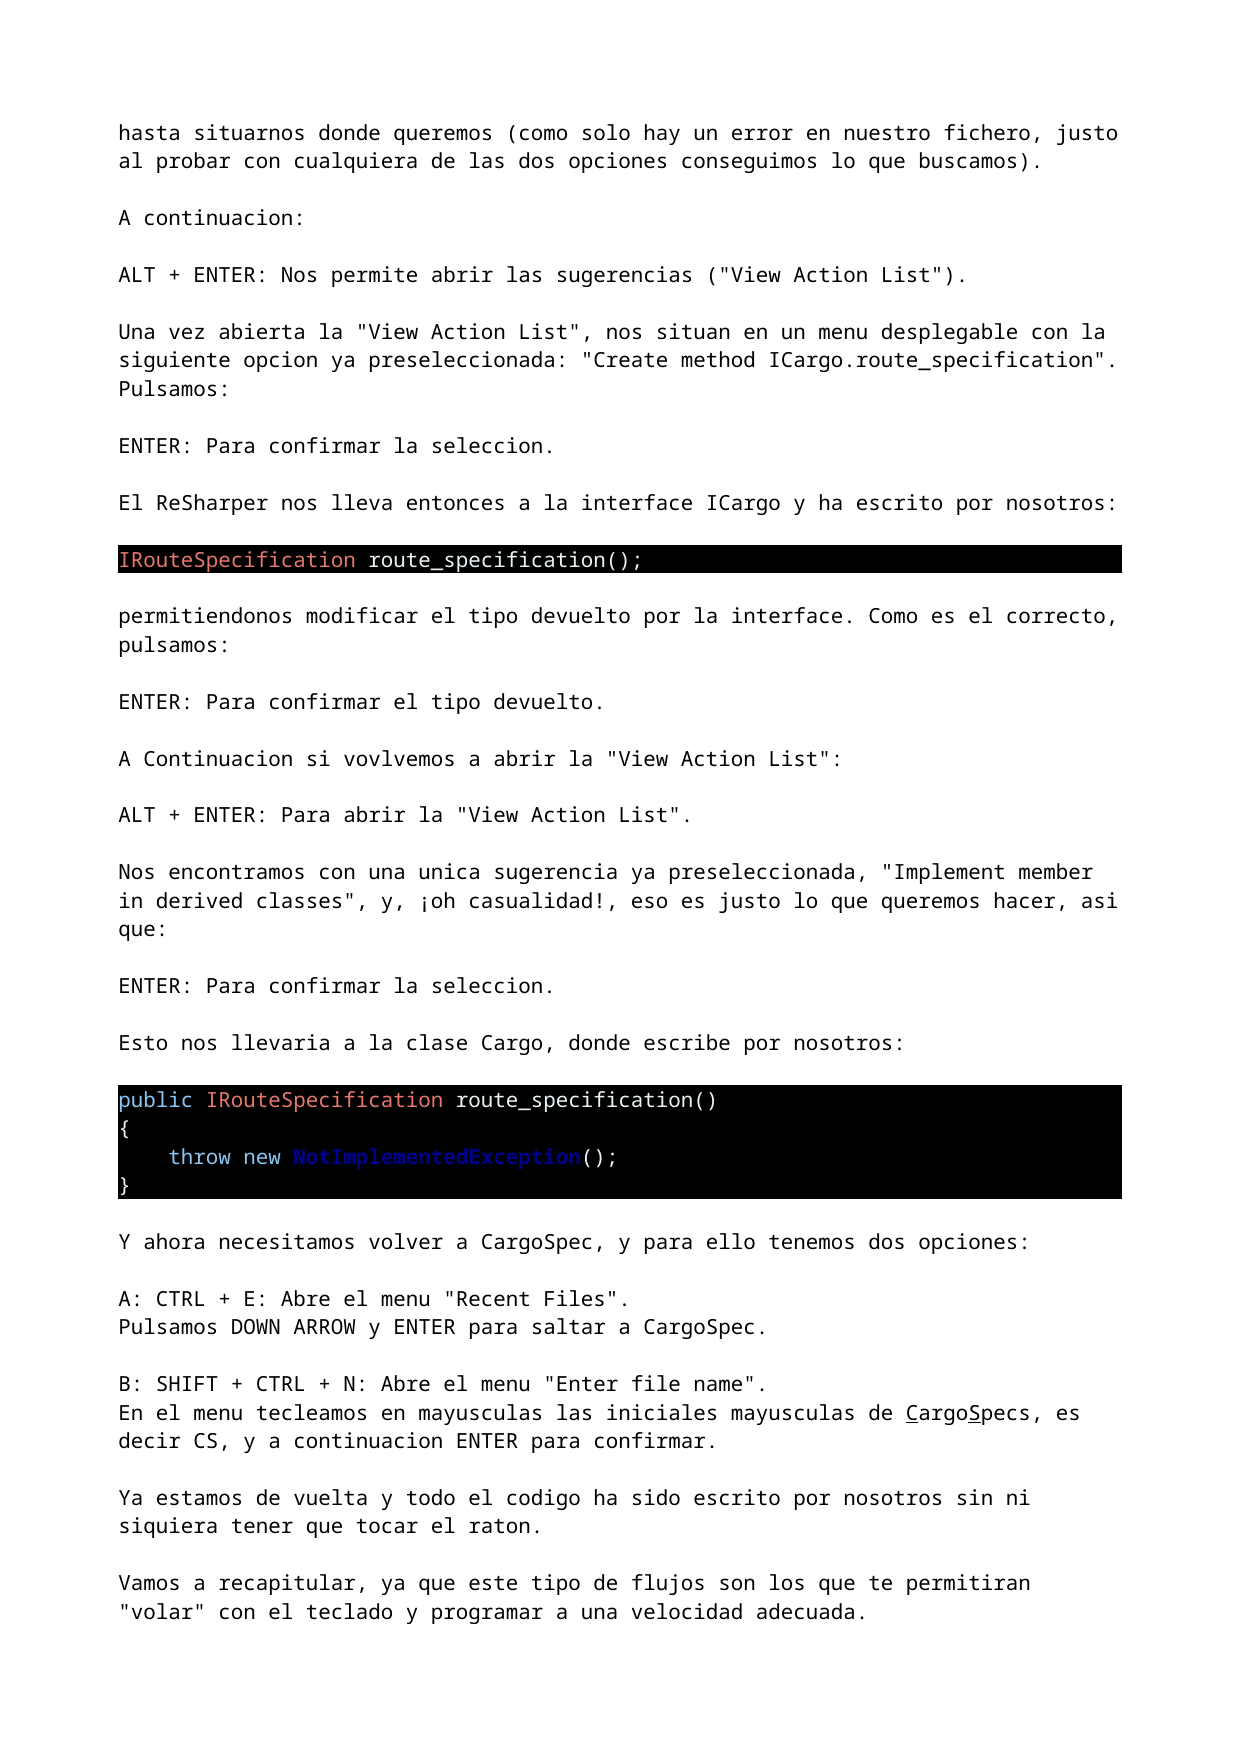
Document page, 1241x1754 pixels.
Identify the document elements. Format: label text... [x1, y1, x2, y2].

text B: SHIFT + CTRL + N: Abre el menu "Enter file name". [118, 1369, 1122, 1398]
text A Continuacion si vovlvemos a abrir la "View Action List": [118, 744, 1122, 772]
text Una vez abierta la "View Action List", nos situan en un menu desplegable con la siguiente opcion ya preseleccionada: "Create method ICargo.route_specification". Pulsamos: [118, 317, 1122, 402]
text ENTER: Para confirmar el tipo devuelto. [118, 687, 1122, 715]
text El ReSharper nos lleva entonces a la interface ICargo y ha escrito por nosotros: [118, 488, 1122, 516]
text ALT + ENTER: Nos permite abrir las sugerencias ("View Action List"). [118, 260, 1122, 289]
text public IRouteSpecification route_specification() [118, 1085, 1122, 1113]
text En el menu tecleamos en mayusculas las iniciales mayusculas de CargoSpecs, es decir CS, y a continuacion ENTER para confirmar. [118, 1398, 1122, 1455]
text Vamos a recapitular, ya que este tipo de flujos son los que te permitiran "volar" con el teclado y programar a una velocidad adecuada. [118, 1568, 1122, 1625]
text ALT + ENTER: Para abrir la "View Action List". [118, 801, 1122, 829]
text A: CTRL + E: Abre el menu "Recent Files". [118, 1284, 1122, 1312]
text { [118, 1113, 1122, 1142]
text Ya estamos de vuelta y todo el codigo ha sido escrito por nosotros sin ni siquiera tener que tocar el raton. [118, 1483, 1122, 1540]
text ENTER: Para confirmar la seleccion. [118, 431, 1122, 459]
text Pulsamos DOWN ARROW y ENTER para saltar a CargoSpec. [118, 1312, 1122, 1341]
text ENTER: Para confirmar la seleccion. [118, 971, 1122, 1000]
text Nos encontramos con una unica sugerencia ya preseleccionada, "Implement member in derived classes", y, ¡oh casualidad!, eso es justo lo que queremos hacer, asi que: [118, 857, 1122, 943]
text hasta situarnos donde queremos (como solo hay un error en nuestro fichero, justo al probar con cualquiera de las dos opciones conseguimos lo que buscamos). [118, 118, 1122, 175]
text A continuacion: [118, 203, 1122, 232]
text IRouteSpecification route_specification(); [118, 545, 1122, 573]
text Y ahora necesitamos volver a CargoSpec, y para ello tenemos dos opciones: [118, 1227, 1122, 1256]
text } [118, 1170, 1122, 1199]
text throw new NotImplementedException(); [118, 1142, 1122, 1170]
text Esto nos llevaria a la clase Cargo, donde escribe por nosotros: [118, 1028, 1122, 1057]
text permitiendonos modificar el tipo devuelto por la interface. Como es el correcto, pulsamos: [118, 602, 1122, 658]
